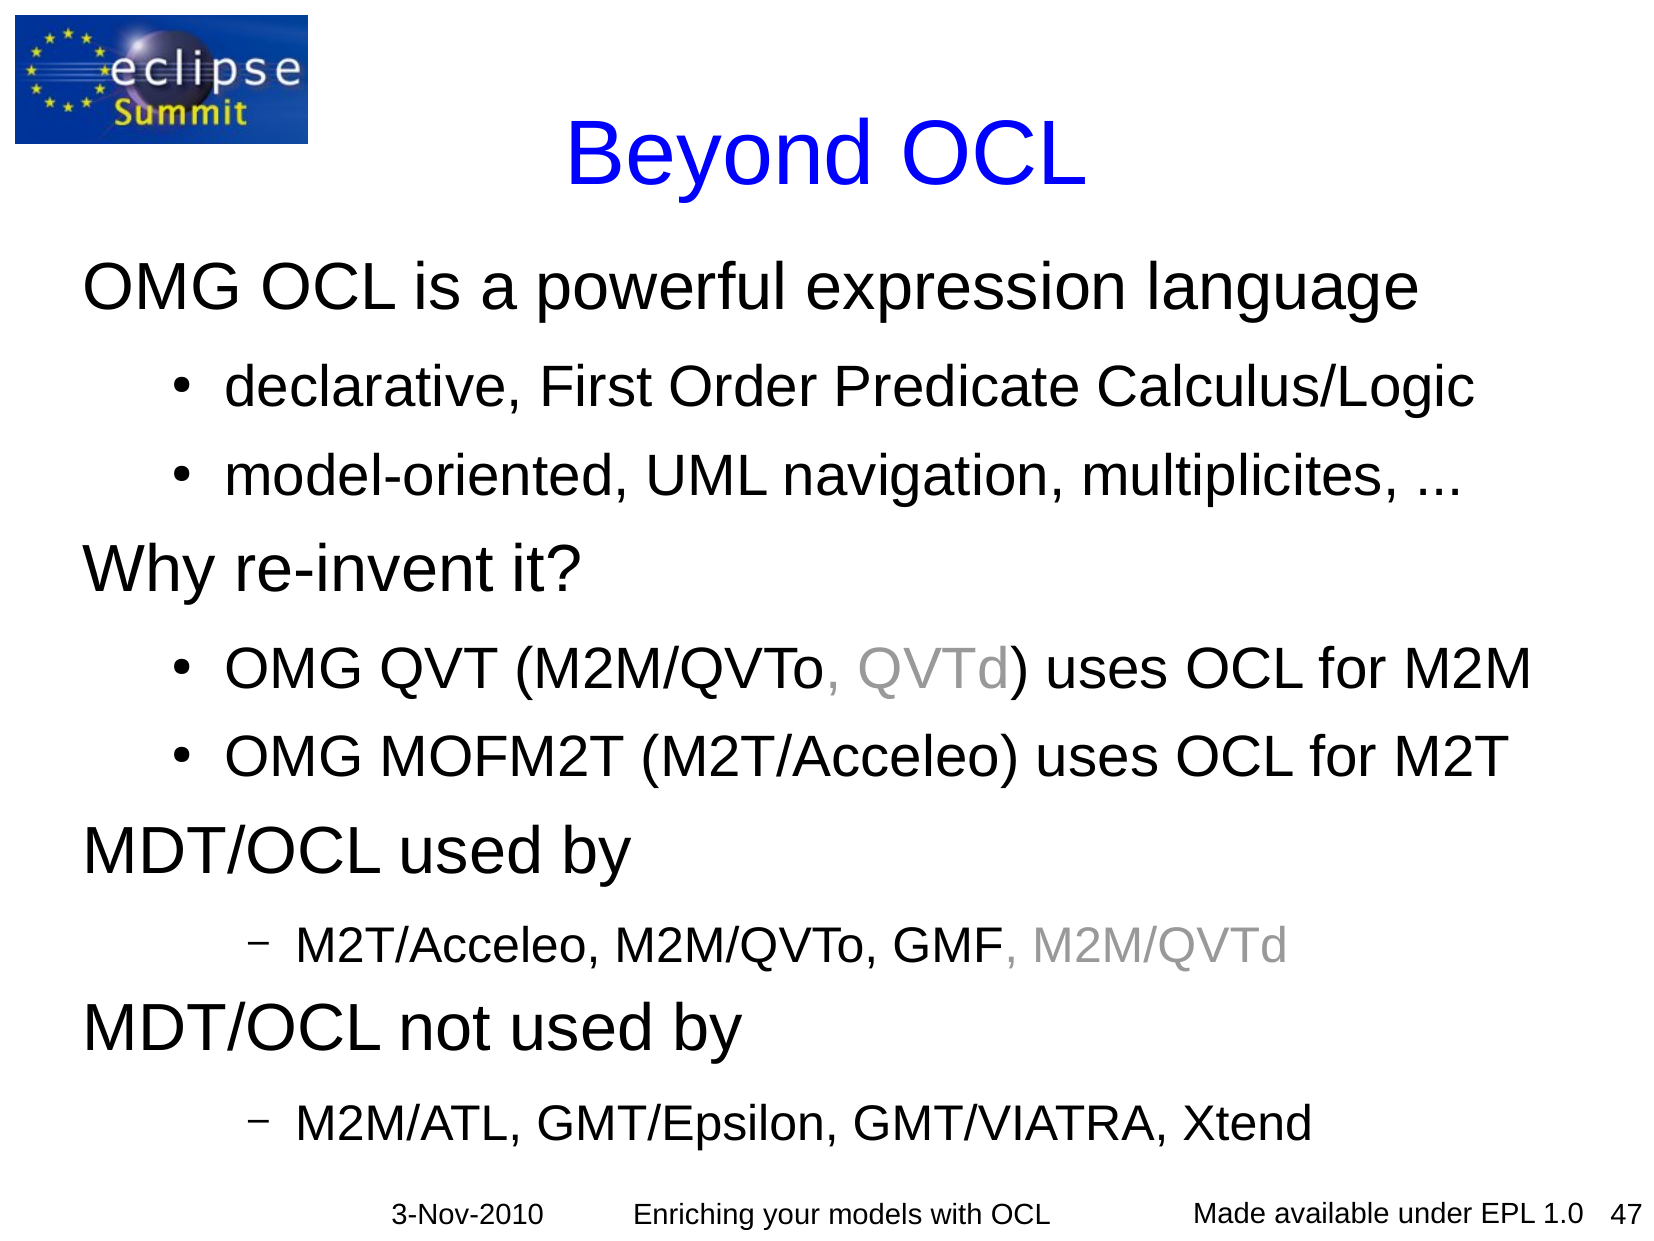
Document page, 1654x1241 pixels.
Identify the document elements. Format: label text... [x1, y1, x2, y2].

picture [15, 15, 308, 144]
list OMG OCL is a powerful expression language declarative, First Order Predicate Calculus/Logic model-oriented, UML navigation, multiplicites, ... Why re-invent it? OMG QVT (M2M/QVTo, QVTd) uses OCL for M2M OMG MOFM2T (M2T/Acceleo) uses OCL for M2T MDT/OCL used by M2T/Acceleo, M2M/QVTo, GMF, M2M/QVTd MDT/OCL not used by M2M/ATL, GMT/Epsilon, GMT/VIATRA, Xtend [82, 249, 1571, 1191]
title Beyond OCL [82, 56, 1571, 249]
